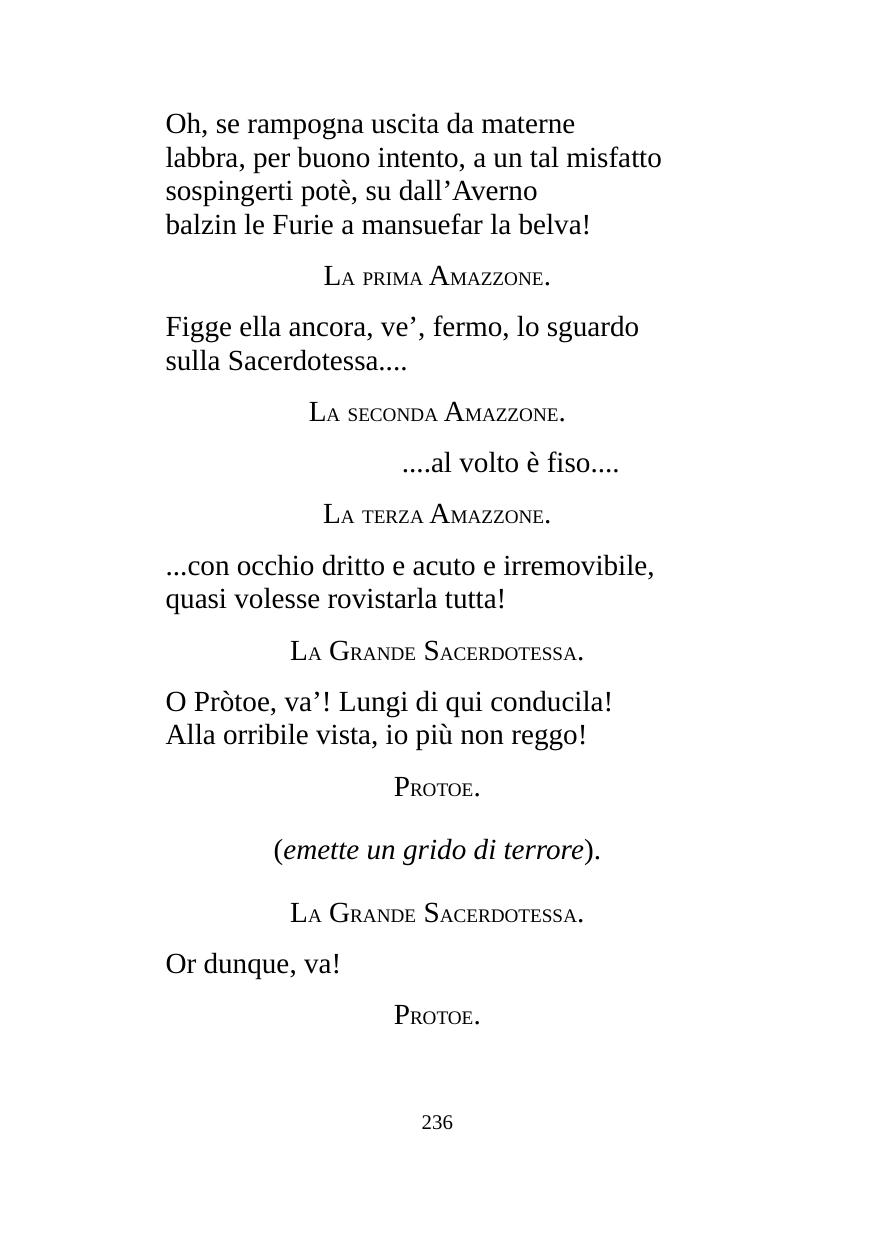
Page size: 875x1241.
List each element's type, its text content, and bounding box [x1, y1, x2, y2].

text ...con occhio dritto e acuto e irremovibile, quasi volesse rovistarla tutta! [165, 548, 768, 615]
text La seconda Amazzone. [106, 394, 768, 428]
text La Grande Sacerdotessa. [106, 895, 768, 928]
text Figge ella ancora, ve’, fermo, lo sguardo sulla Sacerdotessa.... [165, 309, 768, 376]
text Oh, se rampogna uscita da materne labbra, per buono intento, a un tal misfatto sospingerti potè, su dall’Averno balzin le Furie a mansuefar la belva! [165, 106, 768, 240]
text La terza Amazzone. [106, 497, 768, 530]
text O Pròtoe, va’! Lungi di qui conducila! Alla orribile vista, io più non reggo! [165, 684, 768, 751]
text (emette un grido di terrore). [106, 832, 768, 865]
text La Grande Sacerdotessa. [106, 633, 768, 666]
text Protoe. [106, 997, 768, 1031]
text Protoe. [106, 769, 768, 802]
text La prima Amazzone. [106, 258, 768, 292]
text Or dunque, va! [165, 946, 768, 979]
text ....al volto è fiso.... [165, 445, 768, 479]
